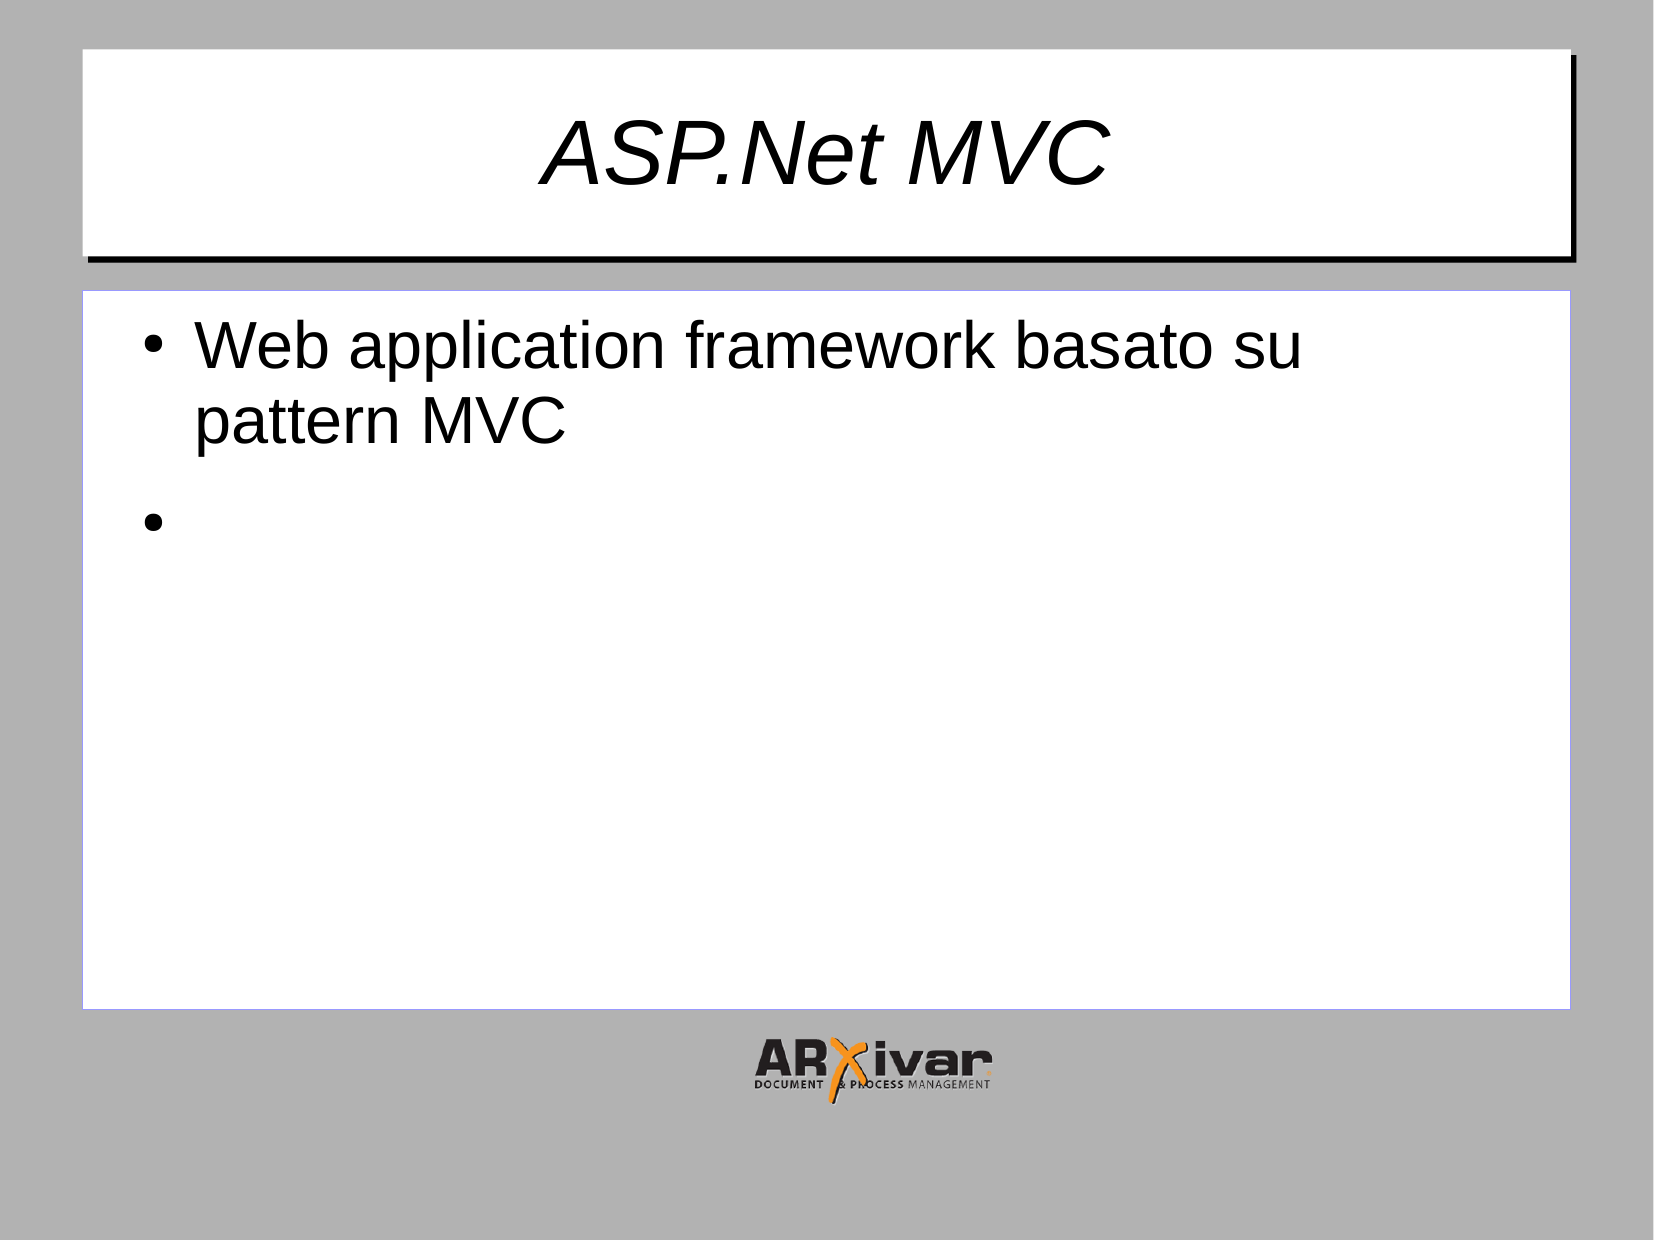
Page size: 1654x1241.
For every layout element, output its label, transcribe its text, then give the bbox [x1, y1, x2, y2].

list Web application framework basato su pattern MVC [82, 290, 1571, 1010]
title ASP.Net MVC [82, 49, 1571, 257]
picture [755, 1031, 993, 1111]
